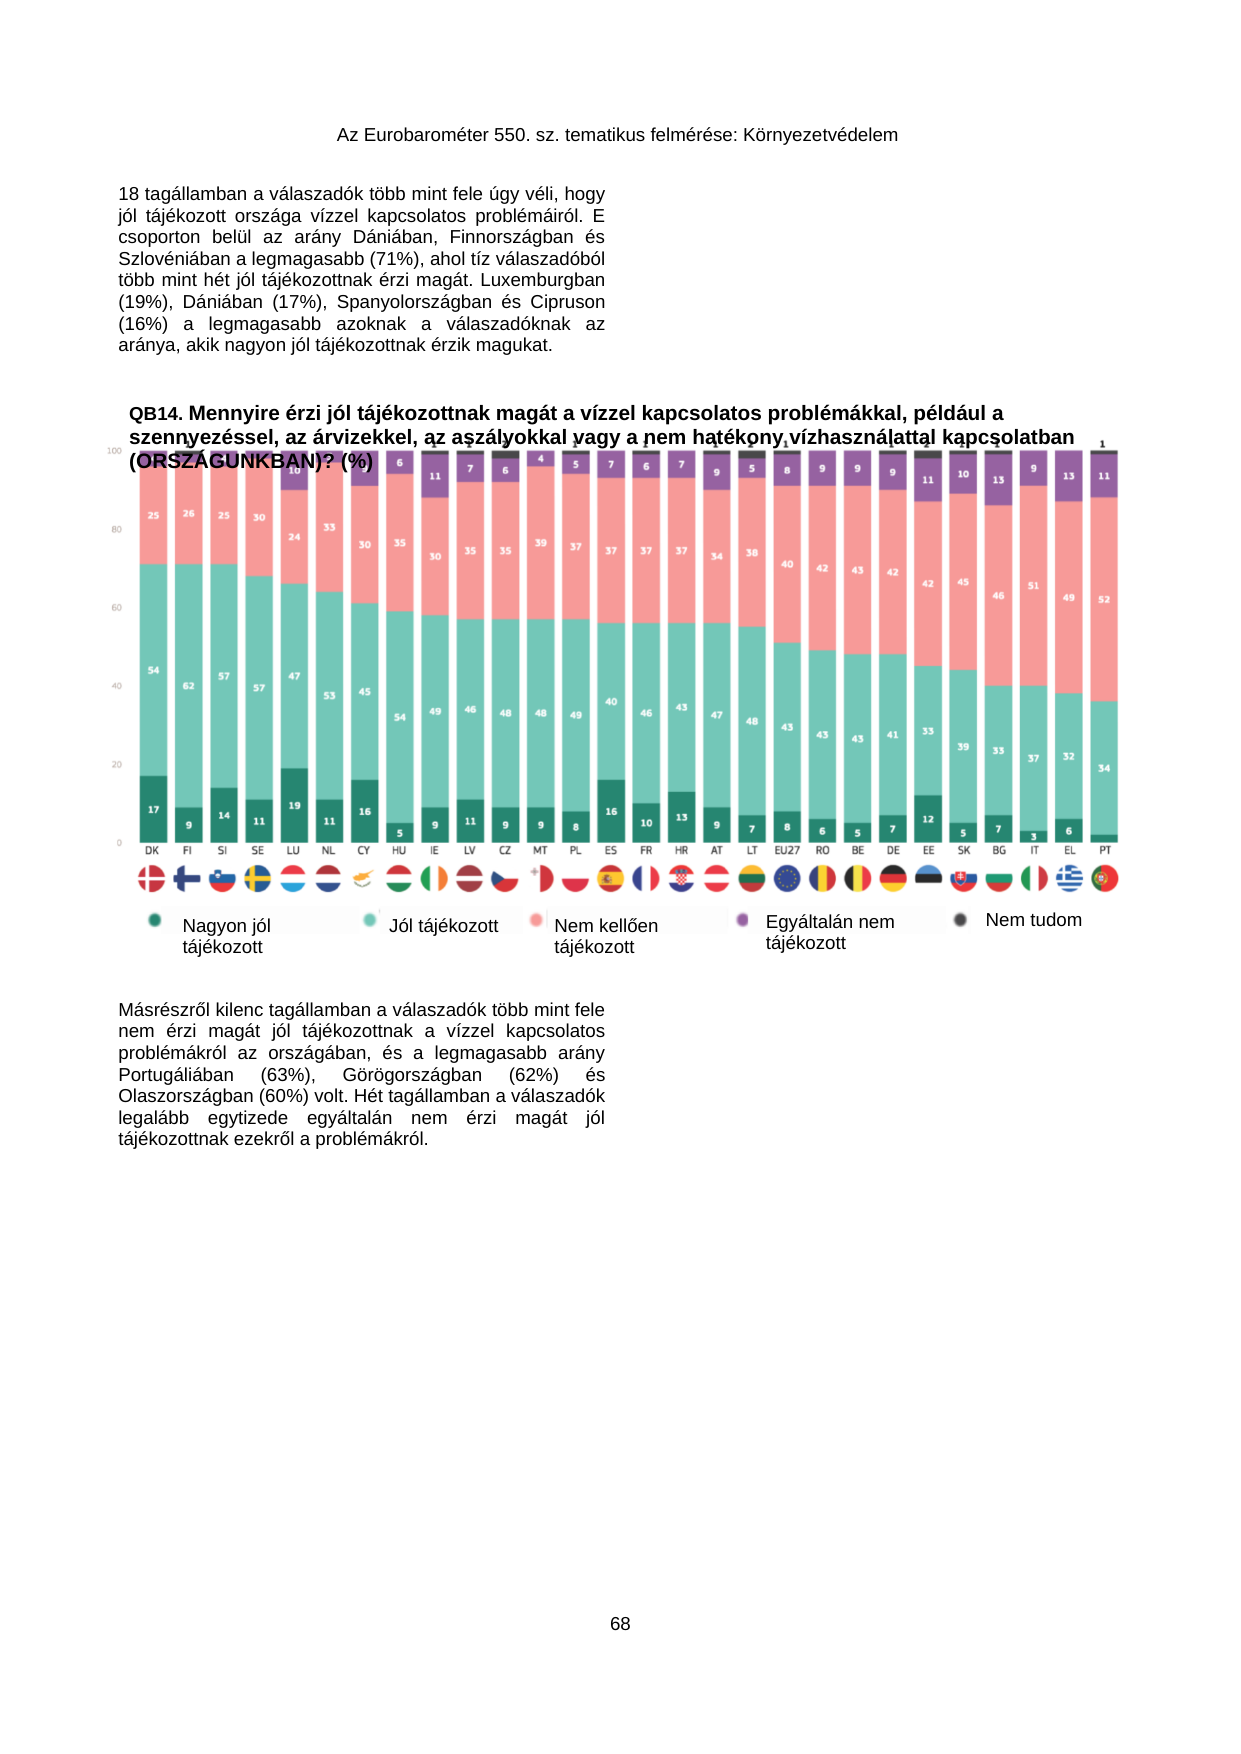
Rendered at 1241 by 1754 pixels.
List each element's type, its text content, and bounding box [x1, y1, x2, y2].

text Másrészről kilenc tagállamban a válaszadók több mint fele nem érzi magát jól tájékozottnak a vízzel kapcsolatos problémákról az országában, és a legmagasabb arány Portugáliában (63%), Görögországban (62%) és Olaszországban (60%) volt. Hét tagállamban a válaszadók legalább egytizede egyáltalán nem érzi magát jól tájékozottnak ezekről a problémákról. [118, 999, 605, 1149]
picture [143, 906, 971, 934]
text 18 tagállamban a válaszadók több mint fele úgy véli, hogy jól tájékozott országa vízzel kapcsolatos problémáiról. E csoporton belül az arány Dániában, Finnországban és Szlovéniában a legmagasabb (71%), ahol tíz válaszadóból több mint hét jól tájékozottnak érzi magát. Luxemburgban (19%), Dániában (17%), Spanyolországban és Cipruson (16%) a legmagasabb azoknak a válaszadóknak az aránya, akik nagyon jól tájékozottnak érzik magukat. [118, 183, 605, 356]
picture [100, 430, 1128, 902]
